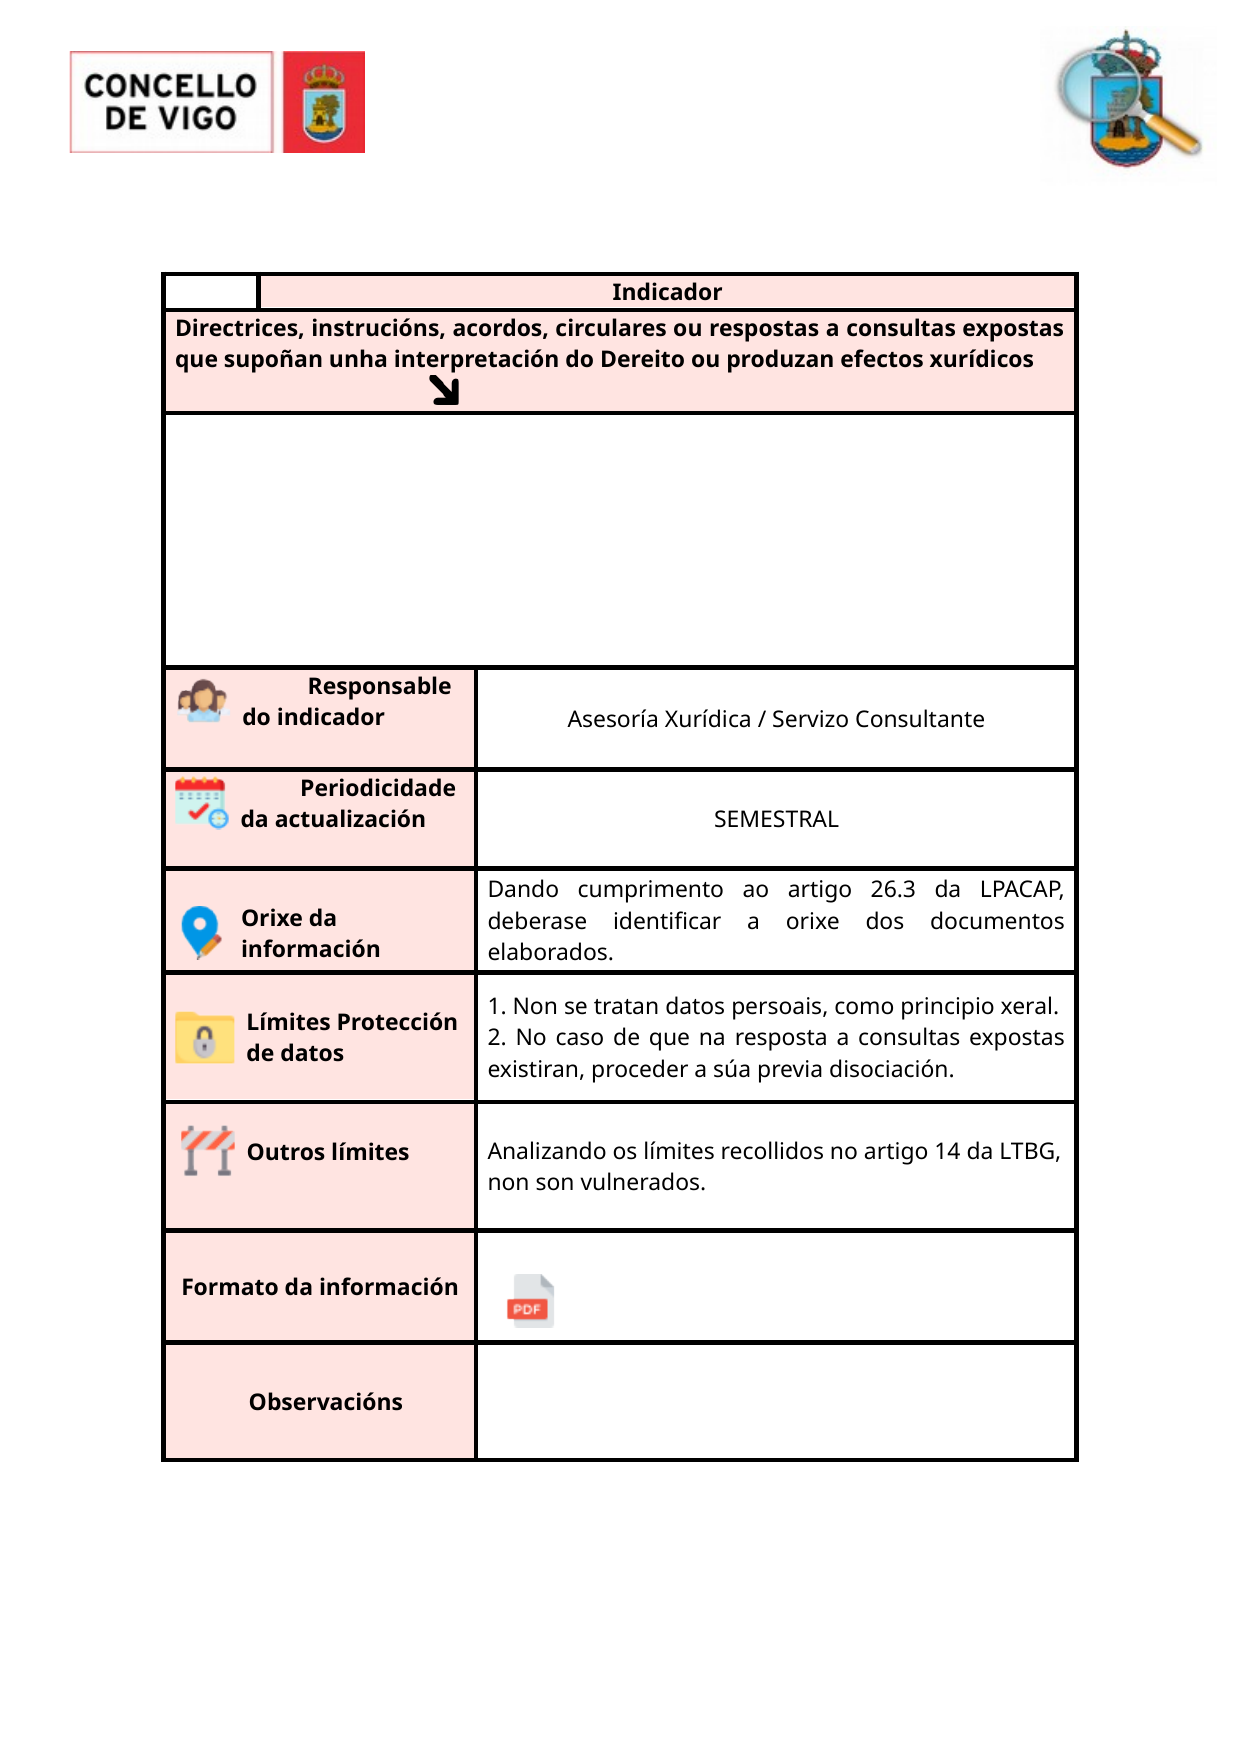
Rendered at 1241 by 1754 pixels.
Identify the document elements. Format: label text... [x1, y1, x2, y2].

picture [429, 375, 459, 405]
picture [1040, 26, 1218, 186]
table_cell Outros límites [166, 1104, 474, 1228]
table_cell Analizando os límites recollidos no artigo 14 da LTBG, non son vulnerados. [478, 1104, 1074, 1228]
table_cell Orixe da información [166, 871, 474, 970]
table_cell Directrices, instrucións, acordos, circulares ou respostas a consultas expostas que supoñan unha interpretación do Dereito ou produzan efectos xurídicos [166, 312, 1074, 411]
picture [193, 918, 207, 930]
table_cell Asesoría Xurídica / Servizo Consultante [478, 670, 1074, 767]
picture [175, 776, 229, 830]
picture [69, 51, 365, 153]
table_cell 1. Non se tratan datos persoais, como principio xeral. 2. No caso de que na resposta a consultas expostas existiran, proceder a súa previa disociación. [478, 975, 1074, 1099]
table_header [166, 276, 256, 307]
picture [504, 1274, 558, 1328]
table_cell Formato da información [166, 1233, 474, 1340]
picture [175, 906, 229, 960]
picture [181, 1124, 235, 1178]
table_cell Responsable do indicador [166, 670, 474, 767]
table_cell [478, 1233, 1074, 1340]
table_cell Límites Protección de datos [166, 975, 474, 1099]
picture [175, 1008, 235, 1068]
table_header Indicador [261, 276, 1074, 307]
picture [177, 674, 231, 728]
table_cell [478, 1345, 1074, 1458]
table_cell Observacións [166, 1345, 474, 1458]
table_cell Dando cumprimento ao artigo 26.3 da LPACAP, deberase identificar a orixe dos documentos elaborados. [478, 871, 1074, 970]
table_cell [166, 415, 1074, 665]
table_cell Periodicidade da actualización [166, 772, 474, 866]
table_cell SEMESTRAL [478, 772, 1074, 866]
